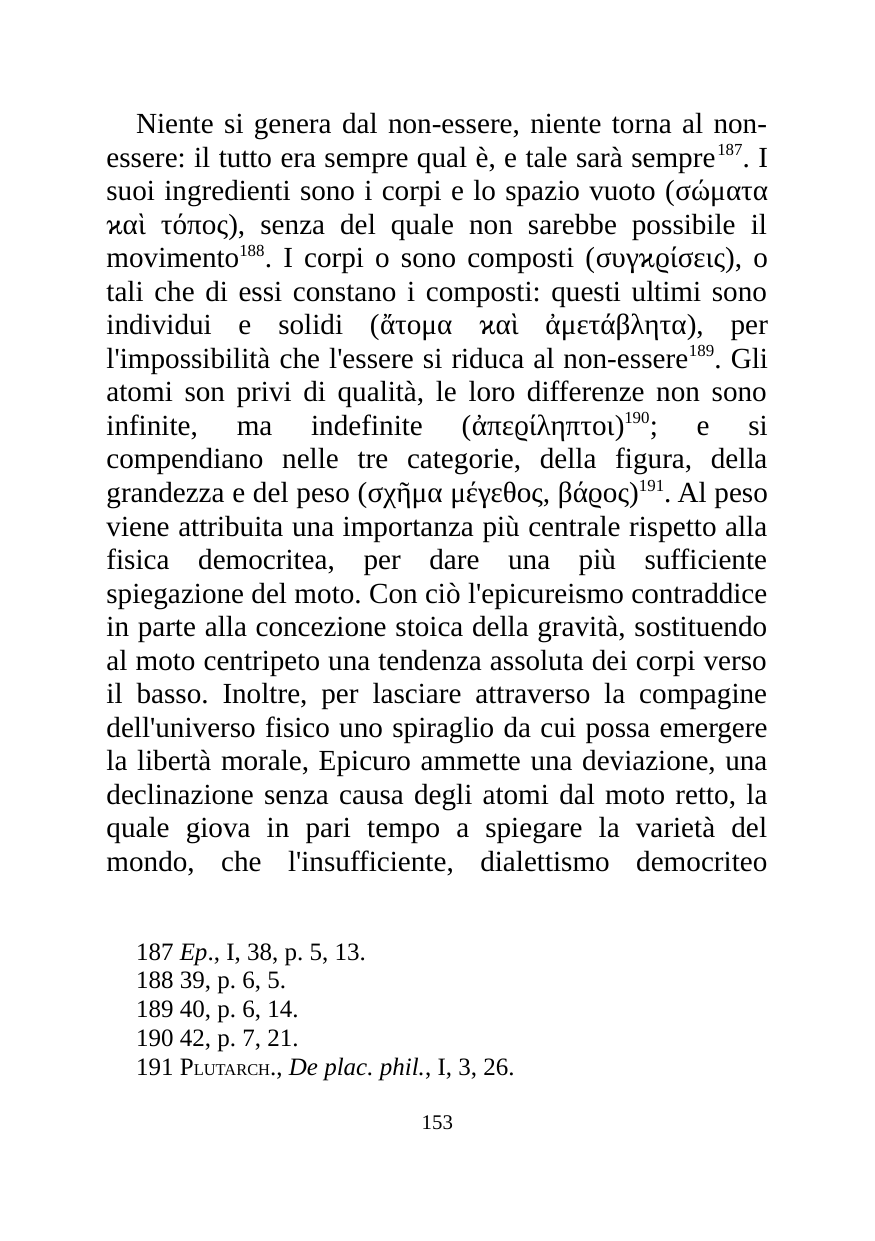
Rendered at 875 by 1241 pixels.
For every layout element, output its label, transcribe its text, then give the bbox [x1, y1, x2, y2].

text Plutarch., De plac. phil., I, 3, 26. [106, 1052, 768, 1080]
text 40, p. 6, 14. [106, 994, 768, 1023]
text Niente si genera dal non-essere, niente torna al non-essere: il tutto era sempre qual è, e tale sarà sempre. I suoi ingredienti sono i corpi e lo spazio vuoto (σώματα ϰαὶ τόπος), senza del quale non sarebbe possibile il movimento. I corpi o sono composti (συγϰϱίσεις), o tali che di essi constano i composti: questi ultimi sono individui e solidi (ἄτομα ϰαὶ ἀμετάβλητα), per l'impossibilità che l'essere si riduca al non-essere. Gli atomi son privi di qualità, le loro differenze non sono infinite, ma indefinite (ἀπεϱίληπτοι); e si compendiano nelle tre categorie, della figura, della grandezza e del peso (σχῆμα μέγεθος, βάϱος). Al peso viene attribuita una importanza più centrale rispetto alla fisica democritea, per dare una più sufficiente spiegazione del moto. Con ciò l'epicureismo contraddice in parte alla concezione stoica della gravità, sostituendo al moto centripeto una tendenza assoluta dei corpi verso il basso. Inoltre, per lasciare attraverso la compagine dell'universo fisico uno spiraglio da cui possa emergere la libertà morale, Epicuro ammette una deviazione, una declinazione senza causa degli atomi dal moto retto, la quale giova in pari tempo a spiegare la varietà del mondo, che l'insufficiente, dialettismo democriteo [106, 106, 768, 878]
text Ep., I, 38, p. 5, 13. [106, 937, 768, 965]
text 42, p. 7, 21. [106, 1023, 768, 1052]
text 39, p. 6, 5. [106, 965, 768, 994]
